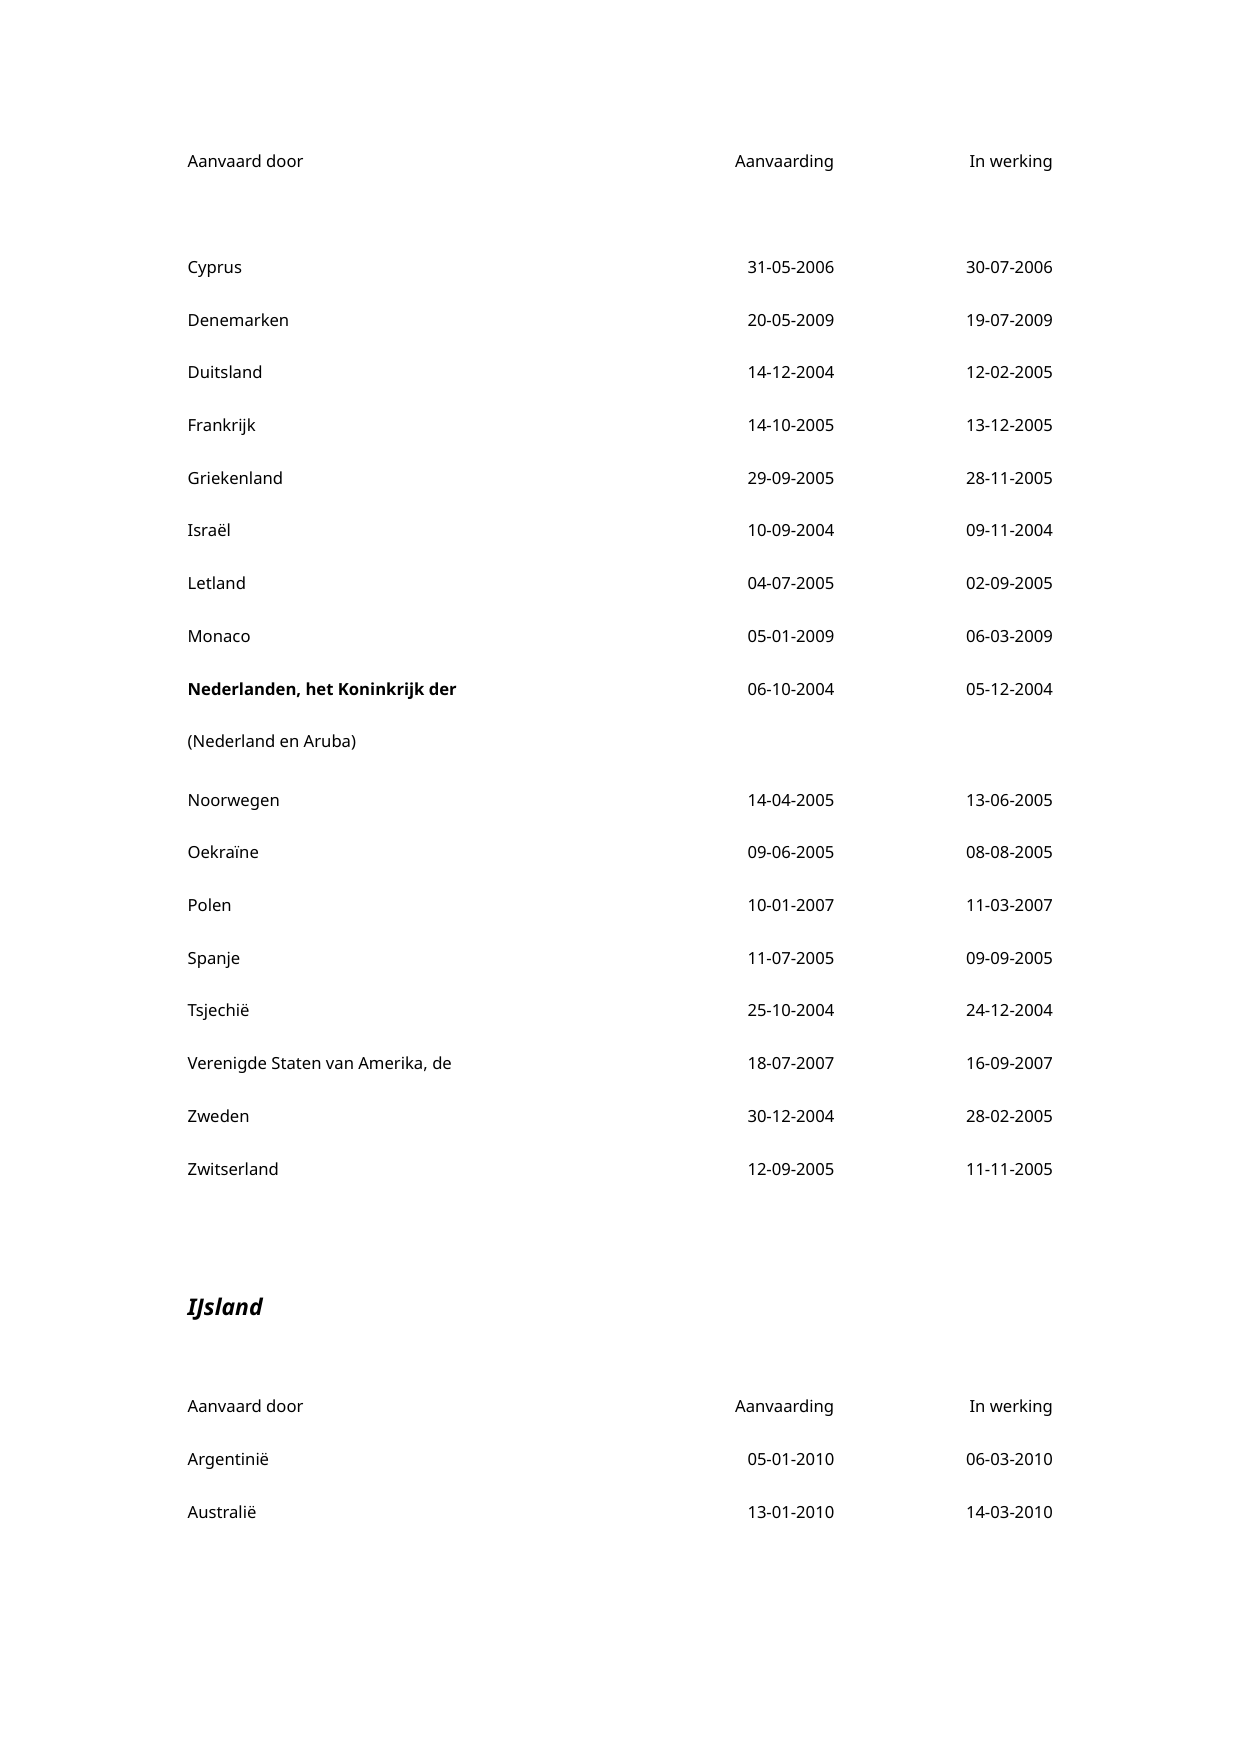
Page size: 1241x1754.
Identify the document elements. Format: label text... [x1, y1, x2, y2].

table_cell 09-11-2004 [834, 519, 1053, 572]
table_cell 05-01-2009 [616, 624, 834, 677]
table_cell Griekenland [188, 466, 616, 519]
table_cell 20-05-2009 [616, 308, 834, 361]
table_cell Verenigde Staten van Amerika, de [188, 1052, 616, 1104]
table_header Aanvaard door [188, 1395, 616, 1448]
table_cell Oekraïne [188, 841, 616, 894]
table_cell Frankrijk [188, 414, 616, 466]
table_cell 24-12-2004 [834, 999, 1053, 1052]
table_cell 30-07-2006 [834, 255, 1053, 308]
table_cell 05-01-2010 [616, 1448, 834, 1500]
table_cell 19-07-2009 [834, 308, 1053, 361]
table_cell 06-03-2010 [834, 1448, 1053, 1500]
table_cell 09-09-2005 [834, 946, 1053, 999]
table_cell 14-12-2004 [616, 361, 834, 413]
table_cell 16-09-2007 [834, 1052, 1053, 1104]
table_cell Spanje [188, 946, 616, 999]
table_cell 13-12-2005 [834, 414, 1053, 466]
table_cell 14-03-2010 [834, 1500, 1053, 1553]
table_header In werking [834, 150, 1053, 203]
table_cell 11-11-2005 [834, 1157, 1053, 1210]
table_cell 14-10-2005 [616, 414, 834, 466]
table_cell Monaco [188, 624, 616, 677]
table_cell 29-09-2005 [616, 466, 834, 519]
table_cell 02-09-2005 [834, 572, 1053, 624]
table_cell 06-03-2009 [834, 624, 1053, 677]
table_cell 30-12-2004 [616, 1105, 834, 1157]
table_cell Zweden [188, 1105, 616, 1157]
table_cell 12-09-2005 [616, 1157, 834, 1210]
table_cell 04-07-2005 [616, 572, 834, 624]
table_cell Denemarken [188, 308, 616, 361]
table_cell 14-04-2005 [616, 788, 834, 841]
table_cell [188, 203, 616, 255]
table_cell 13-01-2010 [616, 1500, 834, 1553]
table_cell Cyprus [188, 255, 616, 308]
table_cell 11-07-2005 [616, 946, 834, 999]
table_cell 05-12-2004 [834, 677, 1053, 730]
table_cell [834, 203, 1053, 255]
table_cell 06-10-2004 [616, 677, 834, 730]
table_cell 09-06-2005 [616, 841, 834, 894]
table_cell Zwitserland [188, 1157, 616, 1210]
table_cell [616, 203, 834, 255]
table_cell Australië [188, 1500, 616, 1553]
table_cell 28-02-2005 [834, 1105, 1053, 1157]
table_cell Israël [188, 519, 616, 572]
table_cell Polen [188, 894, 616, 946]
table_cell 28-11-2005 [834, 466, 1053, 519]
table_header Aanvaard door [188, 150, 616, 203]
table_cell Noorwegen [188, 788, 616, 841]
table_cell [616, 730, 834, 788]
subtitle IJsland [187, 1291, 1053, 1322]
table_header Aanvaarding [616, 150, 834, 203]
table_cell 10-01-2007 [616, 894, 834, 946]
table_cell 11-03-2007 [834, 894, 1053, 946]
table_cell 10-09-2004 [616, 519, 834, 572]
table_header In werking [834, 1395, 1053, 1448]
table_cell [834, 730, 1053, 788]
table_cell 13-06-2005 [834, 788, 1053, 841]
table_cell 12-02-2005 [834, 361, 1053, 413]
table_cell (Nederland en Aruba) [188, 730, 616, 788]
table_cell 18-07-2007 [616, 1052, 834, 1104]
table_cell Nederlanden, het Koninkrijk der [188, 677, 616, 730]
table_cell Duitsland [188, 361, 616, 413]
table_cell 25-10-2004 [616, 999, 834, 1052]
table_cell Argentinië [188, 1448, 616, 1500]
table_header Aanvaarding [616, 1395, 834, 1448]
table_cell Tsjechië [188, 999, 616, 1052]
table_cell 31-05-2006 [616, 255, 834, 308]
table_cell 08-08-2005 [834, 841, 1053, 894]
table_cell Letland [188, 572, 616, 624]
